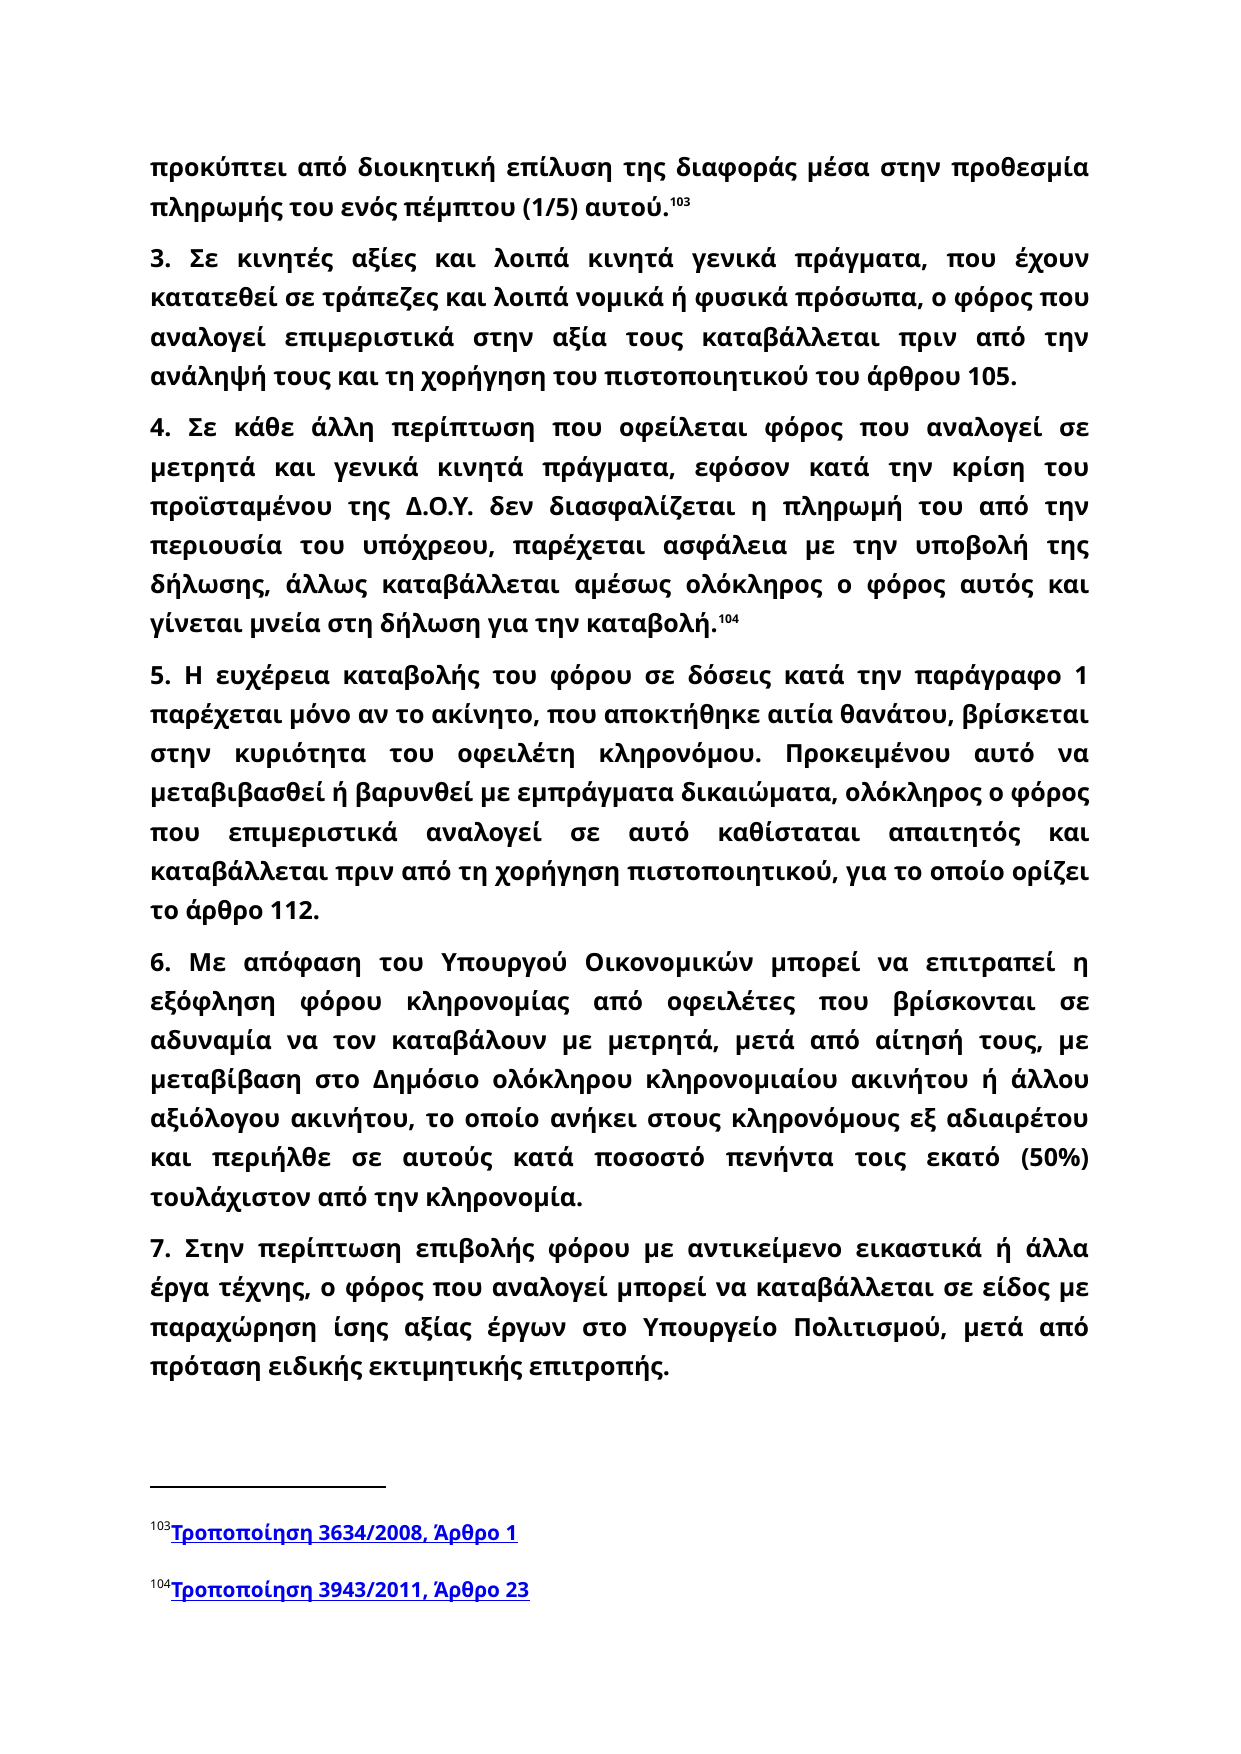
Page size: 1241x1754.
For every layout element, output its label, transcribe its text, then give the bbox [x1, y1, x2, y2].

text 3. Σε κινητές αξίες και λοιπά κινητά γενικά πράγματα, που έχουν κατατεθεί σε τράπεζες και λοιπά νομικά ή φυσικά πρόσωπα, ο φόρος που αναλογεί επιμεριστικά στην αξία τους καταβάλλεται πριν από την ανάληψή τους και τη χορήγηση του πιστοποιητικού του άρθρου 105. [150, 241, 1090, 392]
text 6. Με απόφαση του Υπουργού Οικονομικών μπορεί να επιτραπεί η εξόφληση φόρου κληρονομίας από οφειλέτες που βρίσκονται σε αδυναμία να τον καταβάλουν με μετρητά, μετά από αίτησή τους, με μεταβίβαση στο Δημόσιο ολόκληρου κληρονομιαίου ακινήτου ή άλλου αξιόλογου ακινήτου, το οποίο ανήκει στους κληρονόμους εξ αδιαιρέτου και περιήλθε σε αυτούς κατά ποσοστό πενήντα τοις εκατό (50%) τουλάχιστον από την κληρονομία. [150, 944, 1090, 1213]
text προκύπτει από διοικητική επίλυση της διαφοράς μέσα στην προθεσμία πληρωμής του ενός πέμπτου (1/5) αυτού. [150, 150, 1090, 223]
text Τροποποίηση 3634/2008, Άρθρο 1 [150, 1518, 1090, 1546]
text 7. Στην περίπτωση επιβολής φόρου με αντικείμενο εικαστικά ή άλλα έργα τέχνης, ο φόρος που αναλογεί μπορεί να καταβάλλεται σε είδος με παραχώρηση ίσης αξίας έργων στο Υπουργείο Πολιτισμού, μετά από πρόταση ειδικής εκτιμητικής επιτροπής. [150, 1231, 1090, 1382]
text Τροποποίηση 3943/2011, Άρθρο 23 [150, 1576, 1090, 1604]
text 4. Σε κάθε άλλη περίπτωση που οφείλεται φόρος που αναλογεί σε μετρητά και γενικά κινητά πράγματα, εφόσον κατά την κρίση του προϊσταμένου της Δ.Ο.Υ. δεν διασφαλίζεται η πληρωμή του από την περιουσία του υπόχρεου, παρέχεται ασφάλεια με την υποβολή της δήλωσης, άλλως καταβάλλεται αμέσως ολόκληρος ο φόρος αυτός και γίνεται μνεία στη δήλωση για την καταβολή. [150, 410, 1090, 640]
text 5. Η ευχέρεια καταβολής του φόρου σε δόσεις κατά την παράγραφο 1 παρέχεται μόνο αν το ακίνητο, που αποκτήθηκε αιτία θανάτου, βρίσκεται στην κυριότητα του οφειλέτη κληρονόμου. Προκειμένου αυτό να μεταβιβασθεί ή βαρυνθεί με εμπράγματα δικαιώματα, ολόκληρος ο φόρος που επιμεριστικά αναλογεί σε αυτό καθίσταται απαιτητός και καταβάλλεται πριν από τη χορήγηση πιστοποιητικού, για το οποίο ορίζει το άρθρο 112. [150, 657, 1090, 927]
